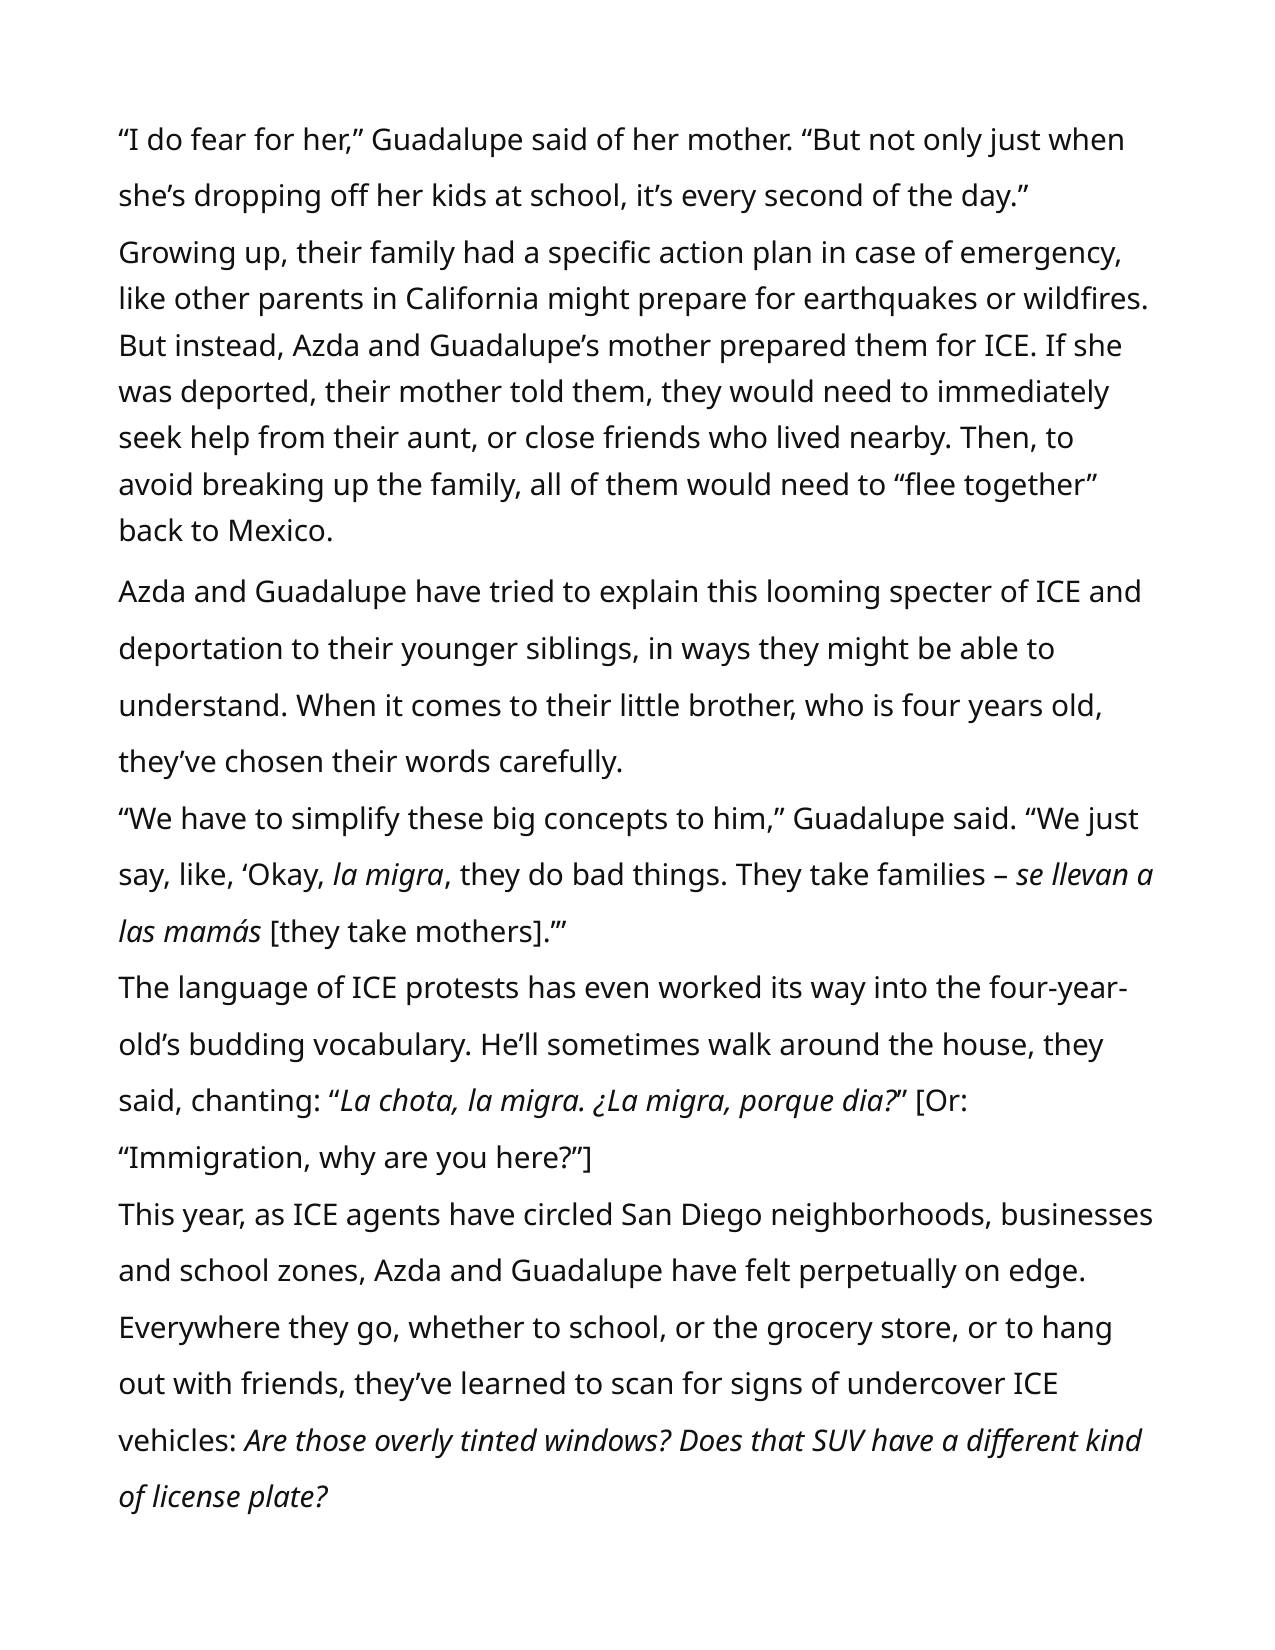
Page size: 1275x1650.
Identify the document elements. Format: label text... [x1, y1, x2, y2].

text “We have to simplify these big concepts to him,” Guadalupe said. “We just say, like, ‘Okay, la migra, they do bad things. They take families – se llevan a las mamás [they take mothers].’” [118, 797, 1157, 951]
text This year, as ICE agents have circled San Diego neighborhoods, businesses and school zones, Azda and Guadalupe have felt perpetually on edge. Everywhere they go, whether to school, or the grocery store, or to hang out with friends, they’ve learned to scan for signs of undercover ICE vehicles: Are those overly tinted windows? Does that SUV have a different kind of license plate? [118, 1193, 1157, 1516]
text Growing up, their family had a specific action plan in case of emergency, like other parents in California might prepare for earthquakes or wildfires. But instead, Azda and Guadalupe’s mother prepared them for ICE. If she was deported, their mother told them, they would need to immediately seek help from their aunt, or close friends who lived nearby. Then, to avoid breaking up the family, all of them would need to “flee together” back to Mexico. [118, 231, 1157, 550]
text The language of ICE protests has even worked its way into the four-year-old’s budding vocabulary. He’ll sometimes walk around the house, they said, chanting: “La chota, la migra. ¿La migra, porque dia?” [Or: “Immigration, why are you here?”] [118, 967, 1157, 1177]
text “I do fear for her,” Guadalupe said of her mother. “But not only just when she’s dropping off her kids at school, it’s every second of the day.” [118, 118, 1157, 215]
text Azda and Guadalupe have tried to explain this looming specter of ICE and deportation to their younger siblings, in ways they might be able to understand. When it comes to their little brother, who is four years old, they’ve chosen their words carefully. [118, 571, 1157, 781]
